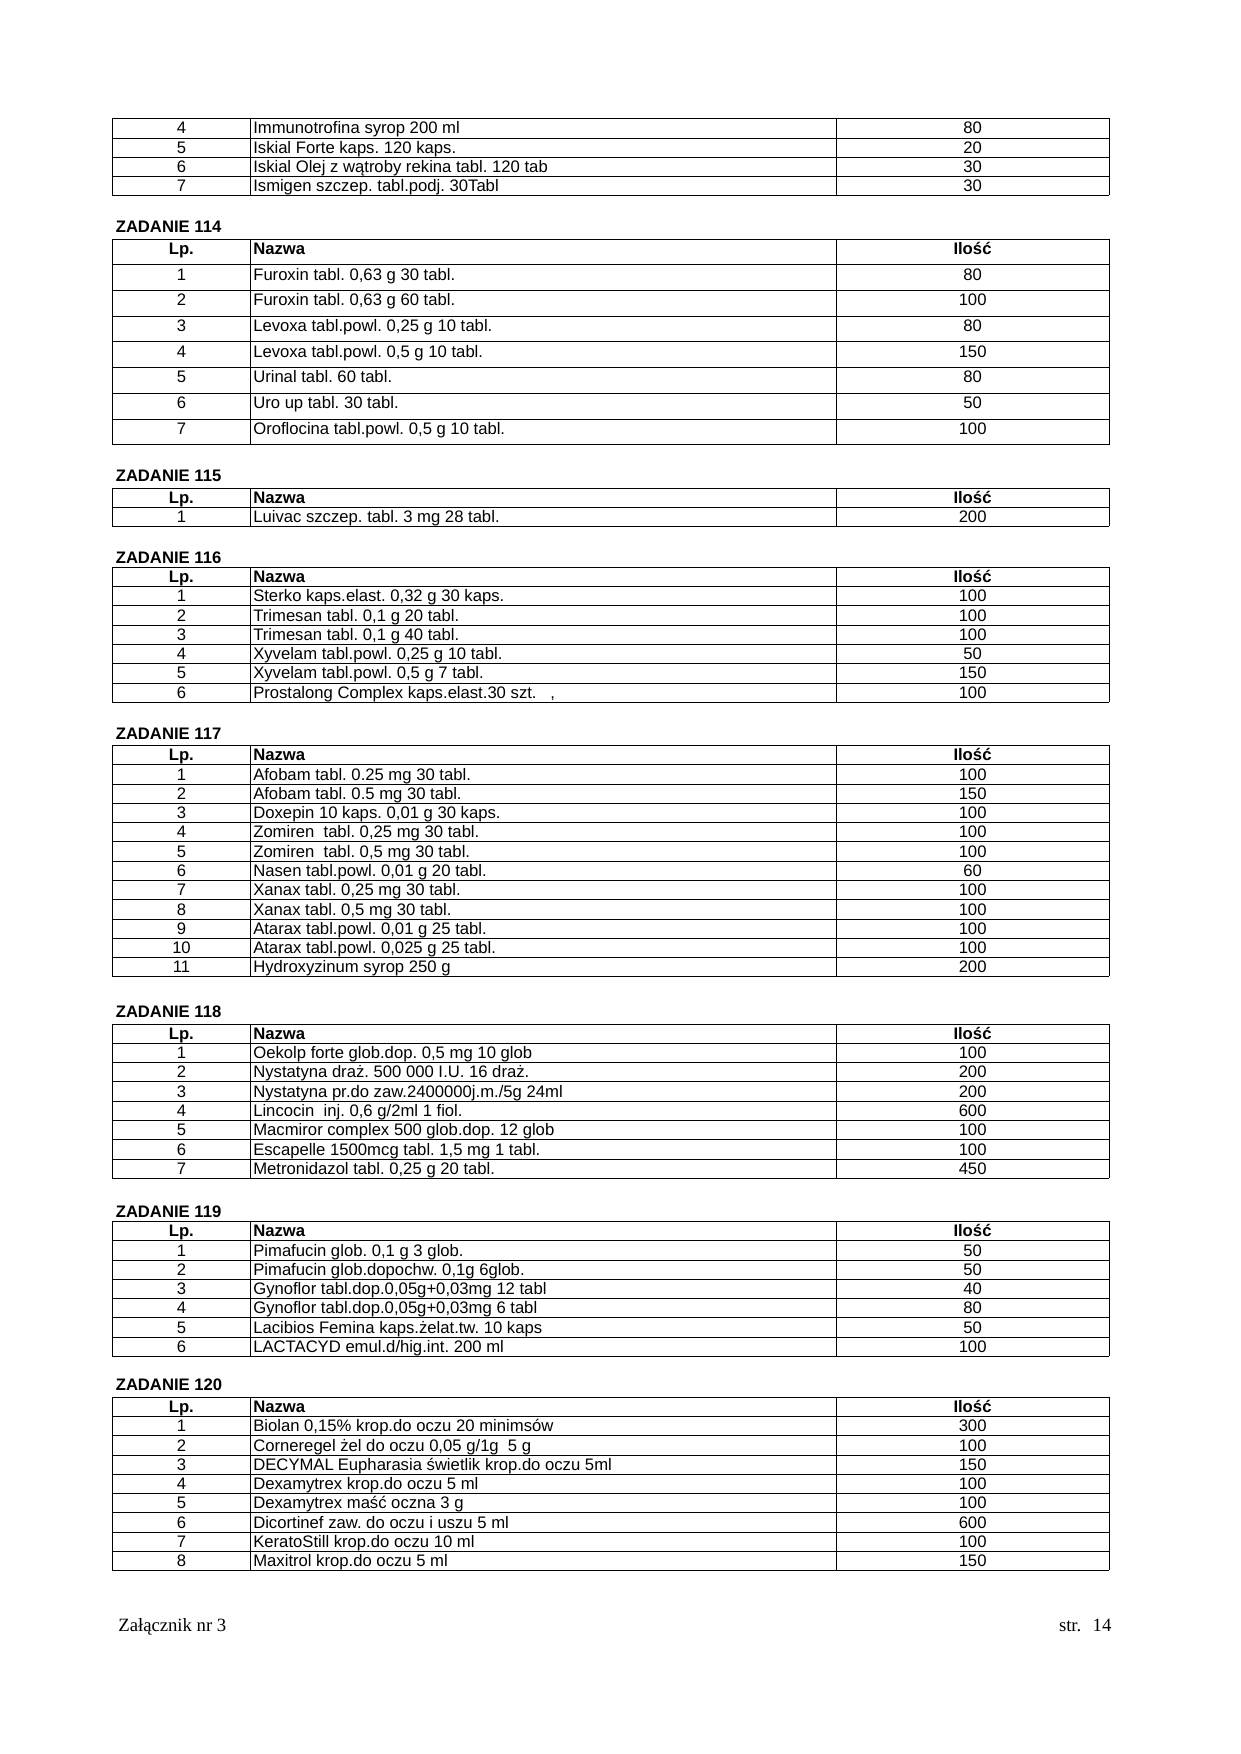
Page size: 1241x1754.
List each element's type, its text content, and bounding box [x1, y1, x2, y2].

table_cell [836, 1357, 1109, 1375]
table_cell [836, 196, 1109, 217]
table_cell Dexamytrex maść oczna 3 g [251, 1494, 836, 1512]
table_cell 7 [113, 177, 250, 195]
table_cell Pimafucin glob.dopochw. 0,1g 6glob. [251, 1261, 836, 1279]
table_cell Immunotrofina syrop 200 ml [251, 119, 836, 137]
table_cell [836, 724, 1109, 745]
table_cell ZADANIE 116 [113, 527, 250, 567]
table_cell 2 [113, 1261, 250, 1279]
table_cell 50 [837, 645, 1109, 663]
table_cell 2 [113, 785, 250, 803]
table_cell Furoxin tabl. 0,63 g 60 tabl. [251, 291, 836, 316]
table_cell [113, 1179, 250, 1202]
table_cell Furoxin tabl. 0,63 g 30 tabl. [251, 265, 836, 290]
table_cell 4 [113, 823, 250, 841]
table_cell Ilość [837, 1222, 1109, 1240]
table_cell 60 [837, 862, 1109, 880]
table_cell 4 [113, 342, 250, 367]
table_cell 2 [113, 606, 250, 625]
table_cell Xyvelam tabl.powl. 0,5 g 7 tabl. [251, 664, 836, 682]
table_cell 100 [837, 900, 1109, 918]
table_cell Trimesan tabl. 0,1 g 20 tabl. [251, 606, 836, 625]
table_cell Afobam tabl. 0.25 mg 30 tabl. [251, 765, 836, 783]
table_cell Lacibios Femina kaps.żelat.tw. 10 kaps [251, 1318, 836, 1337]
table_cell Ilość [837, 746, 1109, 764]
table_cell [250, 1375, 836, 1397]
table_cell Lp. [113, 746, 250, 764]
table_cell 4 [113, 1475, 250, 1493]
table_cell 5 [113, 1494, 250, 1512]
table_cell 150 [837, 664, 1109, 682]
table_cell [250, 1179, 836, 1202]
table_cell 2 [113, 1436, 250, 1454]
table_cell 6 [113, 1140, 250, 1158]
table_cell Biolan 0,15% krop.do oczu 20 minimsów [251, 1417, 836, 1435]
table_cell Nazwa [251, 489, 836, 507]
table_cell 100 [837, 606, 1109, 625]
table_cell 7 [113, 420, 250, 444]
table_cell ZADANIE 115 [113, 466, 250, 487]
table_cell 3 [113, 1082, 250, 1101]
table_cell 6 [113, 862, 250, 880]
table_cell Lp. [113, 1222, 250, 1240]
table_cell 40 [837, 1280, 1109, 1298]
table_cell 100 [837, 684, 1109, 702]
table_cell Metronidazol tabl. 0,25 g 20 tabl. [251, 1160, 836, 1178]
table_cell Afobam tabl. 0.5 mg 30 tabl. [251, 785, 836, 803]
table_cell 80 [837, 119, 1109, 137]
table_cell 200 [837, 1063, 1109, 1081]
table_cell [113, 703, 250, 723]
table_cell 1 [113, 508, 250, 526]
table_cell ZADANIE 118 [113, 1002, 250, 1023]
table_cell 6 [113, 1513, 250, 1532]
table_cell Lp. [113, 489, 250, 507]
table_cell ZADANIE 120 [113, 1375, 250, 1397]
table_cell [836, 217, 1109, 238]
table_cell [113, 445, 250, 466]
table_cell [250, 977, 836, 1002]
table_cell 600 [837, 1102, 1109, 1120]
table_cell Luivac szczep. tabl. 3 mg 28 tabl. [251, 508, 836, 526]
table_cell 1 [113, 1241, 250, 1259]
table_cell KeratoStill krop.do oczu 10 ml [251, 1533, 836, 1551]
table_cell 100 [837, 420, 1109, 444]
table_cell Uro up tabl. 30 tabl. [251, 394, 836, 418]
table_cell 2 [113, 291, 250, 316]
table_cell 7 [113, 1533, 250, 1551]
table_cell 200 [837, 1082, 1109, 1101]
table_cell [836, 1375, 1109, 1397]
table_cell Gynoflor tabl.dop.0,05g+0,03mg 12 tabl [251, 1280, 836, 1298]
table_cell [836, 1179, 1109, 1202]
table_cell Xanax tabl. 0,25 mg 30 tabl. [251, 881, 836, 899]
table_cell Nystatyna draż. 500 000 I.U. 16 draż. [251, 1063, 836, 1081]
table_cell Lp. [113, 1398, 250, 1416]
table_cell 11 [113, 958, 250, 976]
table_cell 100 [837, 291, 1109, 316]
table_cell 5 [113, 664, 250, 682]
table_cell 5 [113, 368, 250, 393]
table_cell 5 [113, 1318, 250, 1337]
table_cell 100 [837, 881, 1109, 899]
table_cell [250, 445, 836, 466]
table_cell 300 [837, 1417, 1109, 1435]
table_cell 100 [837, 920, 1109, 938]
table_cell Lp. [113, 240, 250, 264]
table_cell Nazwa [251, 1222, 836, 1240]
table_cell [250, 527, 836, 567]
table_cell 1 [113, 1417, 250, 1435]
table_cell [113, 977, 250, 1002]
table_cell 50 [837, 1318, 1109, 1337]
table_cell Ilość [837, 240, 1109, 264]
table_cell 6 [113, 1338, 250, 1356]
table_cell 100 [837, 1140, 1109, 1158]
table_cell Ilość [837, 568, 1109, 586]
table_cell 5 [113, 842, 250, 861]
table_cell 30 [837, 158, 1109, 176]
table_cell 1 [113, 1044, 250, 1062]
table_cell 150 [837, 1552, 1109, 1570]
table_cell 450 [837, 1160, 1109, 1178]
table_cell ZADANIE 114 [113, 217, 250, 238]
table_cell [250, 1357, 836, 1375]
table_cell [113, 1357, 250, 1375]
table_cell 80 [837, 317, 1109, 341]
table_cell [250, 217, 836, 238]
table_cell Nazwa [251, 240, 836, 264]
table_cell [250, 703, 836, 723]
table_cell 5 [113, 139, 250, 157]
table_cell 100 [837, 804, 1109, 822]
table_cell 80 [837, 1299, 1109, 1317]
table_cell 100 [837, 626, 1109, 644]
table_cell 8 [113, 900, 250, 918]
table_cell 1 [113, 587, 250, 605]
table_cell Lp. [113, 1025, 250, 1043]
table_cell Oekolp forte glob.dop. 0,5 mg 10 glob [251, 1044, 836, 1062]
table_cell 100 [837, 587, 1109, 605]
table_cell Pimafucin glob. 0,1 g 3 glob. [251, 1241, 836, 1259]
table_cell LACTACYD emul.d/hig.int. 200 ml [251, 1338, 836, 1356]
table_cell 50 [837, 394, 1109, 418]
table_cell 200 [837, 508, 1109, 526]
table_cell [836, 703, 1109, 723]
table_cell [250, 724, 836, 745]
table_cell 20 [837, 139, 1109, 157]
table_cell Trimesan tabl. 0,1 g 40 tabl. [251, 626, 836, 644]
table_cell 10 [113, 939, 250, 957]
table_cell 100 [837, 1338, 1109, 1356]
table_cell 50 [837, 1261, 1109, 1279]
table_cell Maxitrol krop.do oczu 5 ml [251, 1552, 836, 1570]
table_cell 100 [837, 939, 1109, 957]
table_cell 3 [113, 1456, 250, 1474]
table_cell Nazwa [251, 1398, 836, 1416]
table_cell [250, 466, 836, 487]
table_cell 100 [837, 1475, 1109, 1493]
table_cell 3 [113, 804, 250, 822]
table_cell 9 [113, 920, 250, 938]
table_cell 100 [837, 1044, 1109, 1062]
table_cell Oroflocina tabl.powl. 0,5 g 10 tabl. [251, 420, 836, 444]
table_cell 150 [837, 342, 1109, 367]
table_cell 3 [113, 626, 250, 644]
table_cell 100 [837, 1533, 1109, 1551]
table_cell Hydroxyzinum syrop 250 g [251, 958, 836, 976]
table_cell Corneregel żel do oczu 0,05 g/1g 5 g [251, 1436, 836, 1454]
table_cell 100 [837, 1121, 1109, 1139]
table_cell 4 [113, 1102, 250, 1120]
table_cell [836, 527, 1109, 567]
table_cell 100 [837, 1436, 1109, 1454]
table_cell Ilość [837, 489, 1109, 507]
table_cell Gynoflor tabl.dop.0,05g+0,03mg 6 tabl [251, 1299, 836, 1317]
table_cell Levoxa tabl.powl. 0,25 g 10 tabl. [251, 317, 836, 341]
table_cell [836, 1002, 1109, 1023]
table_cell Doxepin 10 kaps. 0,01 g 30 kaps. [251, 804, 836, 822]
table_cell 50 [837, 1241, 1109, 1259]
table_cell 3 [113, 1280, 250, 1298]
table_cell 200 [837, 958, 1109, 976]
table_cell Dicortinef zaw. do oczu i uszu 5 ml [251, 1513, 836, 1532]
table_cell 100 [837, 823, 1109, 841]
table_cell 6 [113, 158, 250, 176]
table_cell Nystatyna pr.do zaw.2400000j.m./5g 24ml [251, 1082, 836, 1101]
table_cell Nazwa [251, 568, 836, 586]
table_cell Ilość [837, 1398, 1109, 1416]
table_cell 1 [113, 765, 250, 783]
table_cell ZADANIE 119 [113, 1202, 250, 1221]
table_cell 150 [837, 1456, 1109, 1474]
table_cell [836, 977, 1109, 1002]
table_cell Escapelle 1500mcg tabl. 1,5 mg 1 tabl. [251, 1140, 836, 1158]
table_cell 30 [837, 177, 1109, 195]
table_cell Lincocin inj. 0,6 g/2ml 1 fiol. [251, 1102, 836, 1120]
table_cell 100 [837, 842, 1109, 861]
table_cell 100 [837, 1494, 1109, 1512]
table_cell DECYMAL Eupharasia świetlik krop.do oczu 5ml [251, 1456, 836, 1474]
table_cell Sterko kaps.elast. 0,32 g 30 kaps. [251, 587, 836, 605]
table_cell 3 [113, 317, 250, 341]
table_cell Atarax tabl.powl. 0,01 g 25 tabl. [251, 920, 836, 938]
table_cell Iskial Forte kaps. 120 kaps. [251, 139, 836, 157]
table_cell 6 [113, 684, 250, 702]
table_cell 6 [113, 394, 250, 418]
table_cell Nasen tabl.powl. 0,01 g 20 tabl. [251, 862, 836, 880]
table_cell [836, 445, 1109, 466]
table_cell 150 [837, 785, 1109, 803]
table_cell 80 [837, 368, 1109, 393]
table_cell Iskial Olej z wątroby rekina tabl. 120 tab [251, 158, 836, 176]
table_cell Atarax tabl.powl. 0,025 g 25 tabl. [251, 939, 836, 957]
table_cell Macmiror complex 500 glob.dop. 12 glob [251, 1121, 836, 1139]
table_cell 4 [113, 645, 250, 663]
table_cell 4 [113, 119, 250, 137]
table_cell 8 [113, 1552, 250, 1570]
table_cell Nazwa [251, 746, 836, 764]
table_cell 4 [113, 1299, 250, 1317]
table_cell 7 [113, 881, 250, 899]
table_cell 600 [837, 1513, 1109, 1532]
table_cell 80 [837, 265, 1109, 290]
table_cell Ismigen szczep. tabl.podj. 30Tabl [251, 177, 836, 195]
table_cell Nazwa [251, 1025, 836, 1043]
table_cell 2 [113, 1063, 250, 1081]
table_cell Lp. [113, 568, 250, 586]
table_cell Zomiren tabl. 0,25 mg 30 tabl. [251, 823, 836, 841]
table_cell Dexamytrex krop.do oczu 5 ml [251, 1475, 836, 1493]
table_cell 5 [113, 1121, 250, 1139]
table_cell Urinal tabl. 60 tabl. [251, 368, 836, 393]
table_cell Ilość [837, 1025, 1109, 1043]
table_cell [113, 196, 250, 217]
table_cell [836, 466, 1109, 487]
table_cell ZADANIE 117 [113, 724, 250, 745]
table_cell 100 [837, 765, 1109, 783]
table_cell Zomiren tabl. 0,5 mg 30 tabl. [251, 842, 836, 861]
table_cell Prostalong Complex kaps.elast.30 szt. , [251, 684, 836, 702]
table_cell Xanax tabl. 0,5 mg 30 tabl. [251, 900, 836, 918]
table_cell [250, 196, 836, 217]
table_cell [250, 1002, 836, 1023]
table_cell [250, 1202, 836, 1221]
table_cell 1 [113, 265, 250, 290]
table_cell Xyvelam tabl.powl. 0,25 g 10 tabl. [251, 645, 836, 663]
table_cell 7 [113, 1160, 250, 1178]
table_cell Levoxa tabl.powl. 0,5 g 10 tabl. [251, 342, 836, 367]
table_cell [836, 1202, 1109, 1221]
